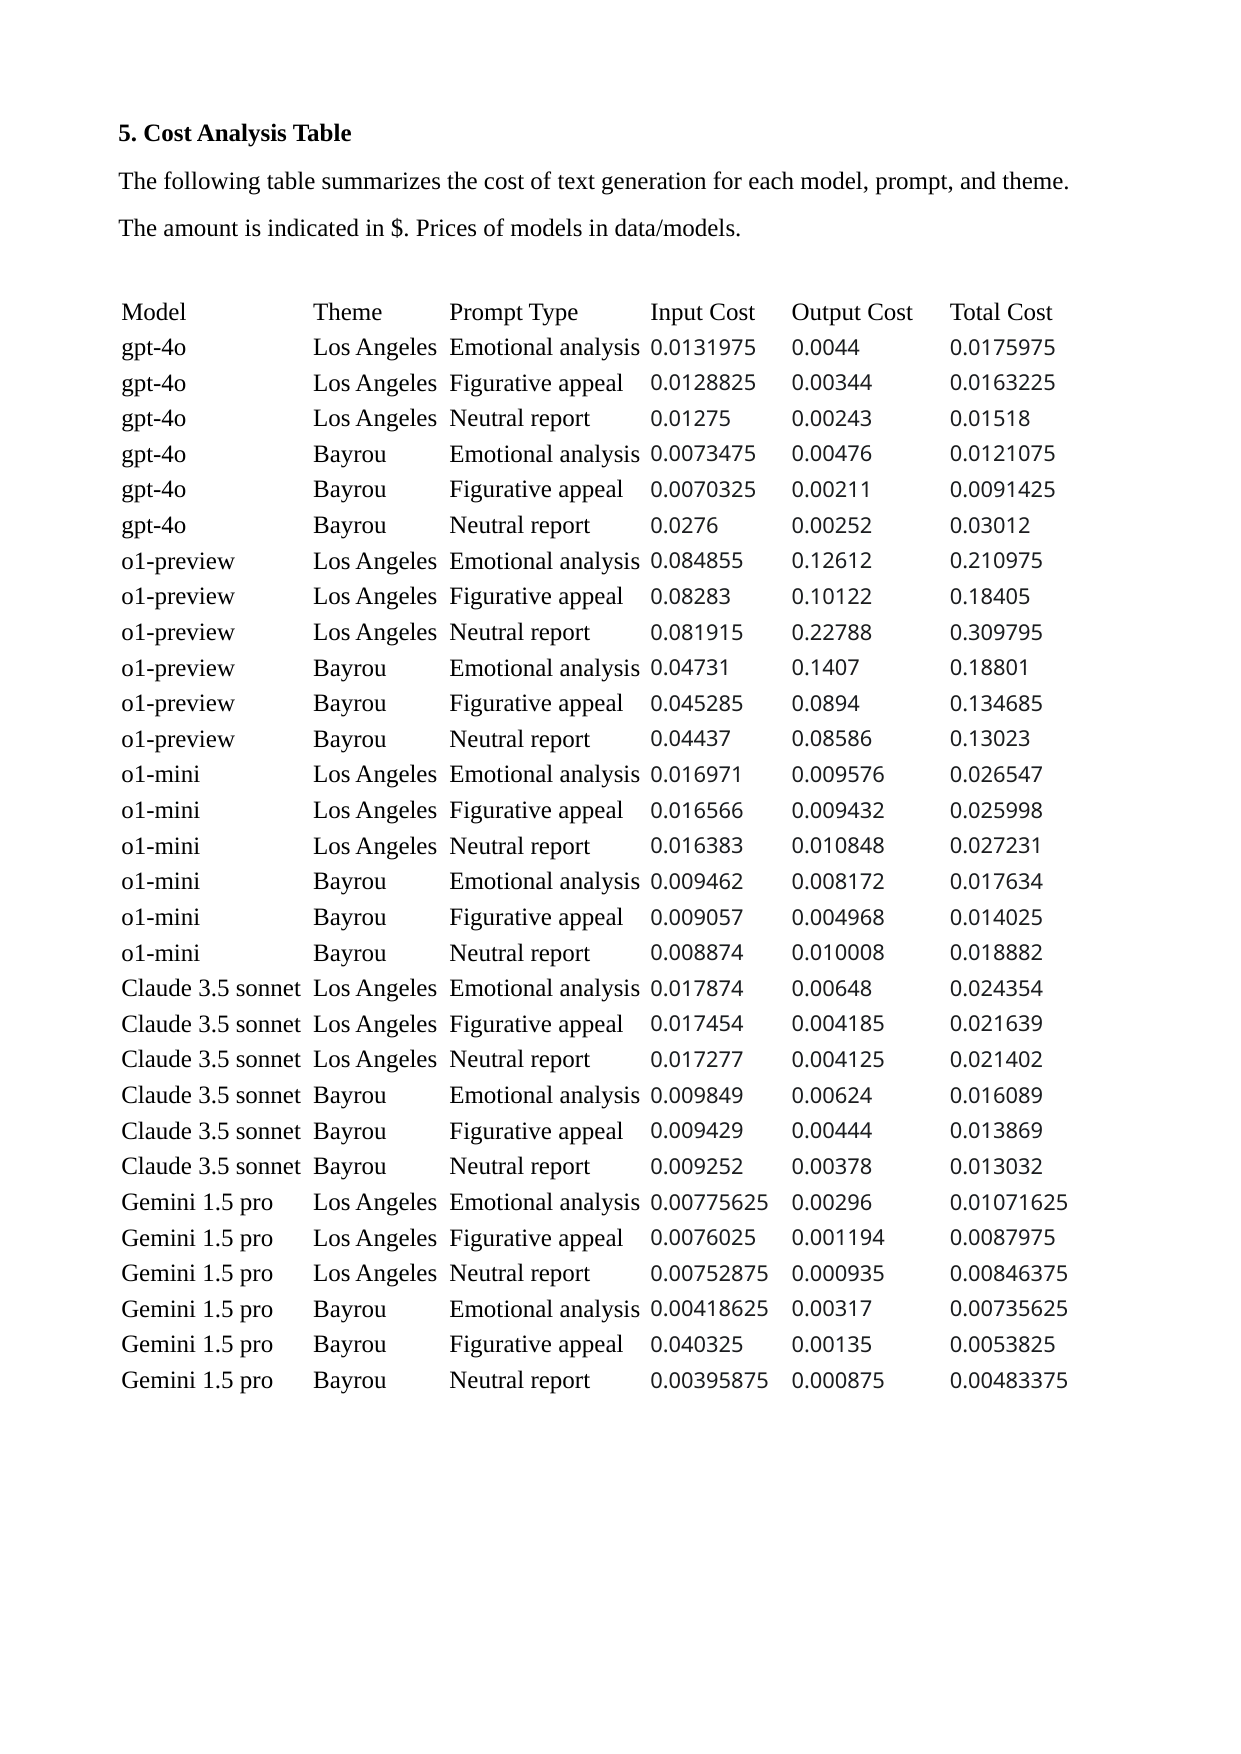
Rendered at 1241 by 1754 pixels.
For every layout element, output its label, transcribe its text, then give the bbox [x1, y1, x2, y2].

table_cell 0.134685 [947, 685, 1091, 720]
table_cell 0.00775625 [647, 1184, 788, 1219]
table_cell 0.027231 [947, 827, 1091, 863]
table_cell gpt-4o [118, 507, 310, 542]
table_cell 0.0091425 [947, 471, 1091, 507]
table_cell 0.026547 [947, 756, 1091, 792]
table_cell Neutral report [446, 827, 647, 863]
table_cell Figurative appeal [446, 1112, 647, 1148]
table_cell 0.0044 [789, 329, 947, 364]
table_cell 0.045285 [647, 685, 788, 720]
table_cell 0.0276 [647, 507, 788, 542]
table_cell 0.009462 [647, 863, 788, 898]
table_cell 0.008172 [789, 863, 947, 898]
table_cell 0.10122 [789, 578, 947, 613]
table_cell 0.084855 [647, 542, 788, 578]
table_header Model [118, 294, 310, 328]
table_cell 0.016383 [647, 827, 788, 863]
table_cell 0.01275 [647, 400, 788, 435]
table_cell gpt-4o [118, 364, 310, 400]
table_cell Emotional analysis [446, 649, 647, 685]
table_cell Bayrou [310, 1112, 446, 1148]
table_cell 0.00846375 [947, 1255, 1091, 1290]
table_cell Bayrou [310, 507, 446, 542]
table_cell 0.025998 [947, 792, 1091, 827]
table_header Prompt Type [446, 294, 647, 328]
table_cell Gemini 1.5 pro [118, 1255, 310, 1290]
table_cell 0.008874 [647, 934, 788, 970]
table_cell o1-mini [118, 756, 310, 792]
table_cell 0.016971 [647, 756, 788, 792]
table_cell 0.00135 [789, 1326, 947, 1362]
table_cell 0.00243 [789, 400, 947, 435]
table_cell 0.018882 [947, 934, 1091, 970]
table_cell 0.009057 [647, 899, 788, 934]
table_cell 0.0128825 [647, 364, 788, 400]
table_cell 0.000875 [789, 1362, 947, 1397]
table_cell 0.00344 [789, 364, 947, 400]
table_cell Los Angeles [310, 756, 446, 792]
table_cell 0.000935 [789, 1255, 947, 1290]
table_cell Claude 3.5 sonnet [118, 1148, 310, 1183]
table_cell Bayrou [310, 899, 446, 934]
table_cell Los Angeles [310, 1255, 446, 1290]
table_cell 0.017277 [647, 1041, 788, 1077]
table_cell 0.13023 [947, 720, 1091, 756]
table_cell Emotional analysis [446, 1184, 647, 1219]
table_cell gpt-4o [118, 435, 310, 471]
table_cell 0.0070325 [647, 471, 788, 507]
table_cell 0.08586 [789, 720, 947, 756]
table_cell 0.00752875 [647, 1255, 788, 1290]
table_cell Los Angeles [310, 1184, 446, 1219]
table_cell o1-preview [118, 542, 310, 578]
table_cell 0.081915 [647, 614, 788, 649]
table_cell Figurative appeal [446, 685, 647, 720]
table_cell 0.03012 [947, 507, 1091, 542]
table_cell 0.00483375 [947, 1362, 1091, 1397]
table_cell 0.004125 [789, 1041, 947, 1077]
table_cell Bayrou [310, 471, 446, 507]
table_cell 0.016566 [647, 792, 788, 827]
table_cell 0.010008 [789, 934, 947, 970]
table_cell 0.01071625 [947, 1184, 1091, 1219]
table_cell 0.0076025 [647, 1219, 788, 1255]
table_cell Bayrou [310, 1362, 446, 1397]
table_cell Los Angeles [310, 542, 446, 578]
table_cell Los Angeles [310, 827, 446, 863]
table_cell 0.309795 [947, 614, 1091, 649]
table_cell 0.00252 [789, 507, 947, 542]
table_cell 0.004185 [789, 1005, 947, 1041]
table_cell Figurative appeal [446, 364, 647, 400]
table_cell Figurative appeal [446, 1219, 647, 1255]
table_cell 0.00211 [789, 471, 947, 507]
table_cell Neutral report [446, 507, 647, 542]
table_cell Neutral report [446, 934, 647, 970]
table_cell Emotional analysis [446, 435, 647, 471]
table_cell Los Angeles [310, 1005, 446, 1041]
table_cell 0.0053825 [947, 1326, 1091, 1362]
table_cell 0.017874 [647, 970, 788, 1005]
table_cell Figurative appeal [446, 471, 647, 507]
table_cell Bayrou [310, 720, 446, 756]
table_cell o1-mini [118, 899, 310, 934]
table_cell 0.009429 [647, 1112, 788, 1148]
table_cell Los Angeles [310, 400, 446, 435]
table_cell Bayrou [310, 685, 446, 720]
table_cell Los Angeles [310, 1041, 446, 1077]
table_cell Los Angeles [310, 1219, 446, 1255]
table_cell 0.010848 [789, 827, 947, 863]
table_cell 0.013032 [947, 1148, 1091, 1183]
table_cell 0.00317 [789, 1290, 947, 1326]
table_cell o1-preview [118, 614, 310, 649]
table_cell 0.014025 [947, 899, 1091, 934]
table_cell Bayrou [310, 1290, 446, 1326]
table_cell Claude 3.5 sonnet [118, 1077, 310, 1112]
table_cell Claude 3.5 sonnet [118, 970, 310, 1005]
table_cell 0.18801 [947, 649, 1091, 685]
table_cell Bayrou [310, 934, 446, 970]
table_cell 0.22788 [789, 614, 947, 649]
table_cell Claude 3.5 sonnet [118, 1112, 310, 1148]
table_cell Gemini 1.5 pro [118, 1326, 310, 1362]
table_cell 0.00735625 [947, 1290, 1091, 1326]
table_cell 0.0163225 [947, 364, 1091, 400]
table_cell Figurative appeal [446, 792, 647, 827]
table_cell 0.00648 [789, 970, 947, 1005]
table_cell o1-mini [118, 863, 310, 898]
table_cell 0.0131975 [647, 329, 788, 364]
table_cell 0.0121075 [947, 435, 1091, 471]
table_cell Figurative appeal [446, 899, 647, 934]
table_cell Neutral report [446, 720, 647, 756]
table_cell Gemini 1.5 pro [118, 1362, 310, 1397]
table_header Theme [310, 294, 446, 328]
table_cell 0.013869 [947, 1112, 1091, 1148]
table_cell o1-mini [118, 792, 310, 827]
table_cell 0.00444 [789, 1112, 947, 1148]
table_cell Neutral report [446, 1362, 647, 1397]
table_cell 0.009849 [647, 1077, 788, 1112]
table_cell o1-mini [118, 934, 310, 970]
table_cell o1-preview [118, 720, 310, 756]
table_cell Neutral report [446, 614, 647, 649]
table_cell Bayrou [310, 1326, 446, 1362]
table_cell Emotional analysis [446, 863, 647, 898]
table_cell 0.009432 [789, 792, 947, 827]
table_cell 0.021402 [947, 1041, 1091, 1077]
table_cell o1-mini [118, 827, 310, 863]
table_cell Emotional analysis [446, 329, 647, 364]
table_cell 0.0073475 [647, 435, 788, 471]
table_cell 0.001194 [789, 1219, 947, 1255]
table_cell 0.18405 [947, 578, 1091, 613]
table_cell Gemini 1.5 pro [118, 1290, 310, 1326]
table_cell Figurative appeal [446, 1326, 647, 1362]
table_cell 0.12612 [789, 542, 947, 578]
table_cell Bayrou [310, 1077, 446, 1112]
table_cell Bayrou [310, 435, 446, 471]
table_cell o1-preview [118, 649, 310, 685]
table_cell 0.0087975 [947, 1219, 1091, 1255]
table_cell 0.004968 [789, 899, 947, 934]
table_cell o1-preview [118, 685, 310, 720]
table_cell Los Angeles [310, 578, 446, 613]
table_cell 0.00395875 [647, 1362, 788, 1397]
table_cell Emotional analysis [446, 1290, 647, 1326]
text The amount is indicated in $. Prices of models in data/models. [118, 213, 1122, 275]
table_cell 0.017634 [947, 863, 1091, 898]
table_cell 0.00624 [789, 1077, 947, 1112]
table_header Total Cost [947, 294, 1091, 328]
table_cell 0.0175975 [947, 329, 1091, 364]
table_cell Neutral report [446, 400, 647, 435]
table_cell 0.08283 [647, 578, 788, 613]
table_cell 0.00418625 [647, 1290, 788, 1326]
table_cell Claude 3.5 sonnet [118, 1041, 310, 1077]
table_cell Claude 3.5 sonnet [118, 1005, 310, 1041]
table_cell Bayrou [310, 863, 446, 898]
table_cell gpt-4o [118, 329, 310, 364]
table_cell 0.017454 [647, 1005, 788, 1041]
table_cell Neutral report [446, 1148, 647, 1183]
table_cell gpt-4o [118, 400, 310, 435]
table_cell 0.00296 [789, 1184, 947, 1219]
table_cell Emotional analysis [446, 542, 647, 578]
table_cell 0.040325 [647, 1326, 788, 1362]
table_cell 0.04731 [647, 649, 788, 685]
table_cell 0.00476 [789, 435, 947, 471]
table_cell 0.024354 [947, 970, 1091, 1005]
table_cell Emotional analysis [446, 1077, 647, 1112]
table_cell Gemini 1.5 pro [118, 1184, 310, 1219]
table_cell 0.016089 [947, 1077, 1091, 1112]
table_cell Neutral report [446, 1255, 647, 1290]
table_cell Emotional analysis [446, 970, 647, 1005]
table_cell 0.0894 [789, 685, 947, 720]
table_cell Bayrou [310, 649, 446, 685]
text The following table summarizes the cost of text generation for each model, prompt, and theme. [118, 166, 1122, 194]
table_cell Los Angeles [310, 364, 446, 400]
table_cell o1-preview [118, 578, 310, 613]
table_cell Los Angeles [310, 614, 446, 649]
table_cell Figurative appeal [446, 578, 647, 613]
table_cell Bayrou [310, 1148, 446, 1183]
table_cell Los Angeles [310, 329, 446, 364]
table_cell 0.021639 [947, 1005, 1091, 1041]
table_cell Figurative appeal [446, 1005, 647, 1041]
table_cell Los Angeles [310, 970, 446, 1005]
table_cell Los Angeles [310, 792, 446, 827]
table_cell Neutral report [446, 1041, 647, 1077]
table_cell 0.1407 [789, 649, 947, 685]
table_cell Gemini 1.5 pro [118, 1219, 310, 1255]
table_cell 0.04437 [647, 720, 788, 756]
table_cell Emotional analysis [446, 756, 647, 792]
table_cell 0.009576 [789, 756, 947, 792]
table_header Input Cost [647, 294, 788, 328]
table_cell 0.210975 [947, 542, 1091, 578]
table_cell gpt-4o [118, 471, 310, 507]
table_cell 0.00378 [789, 1148, 947, 1183]
table_cell 0.009252 [647, 1148, 788, 1183]
table_cell 0.01518 [947, 400, 1091, 435]
text 5. Cost Analysis Table [118, 118, 1122, 147]
table_header Output Cost [789, 294, 947, 328]
